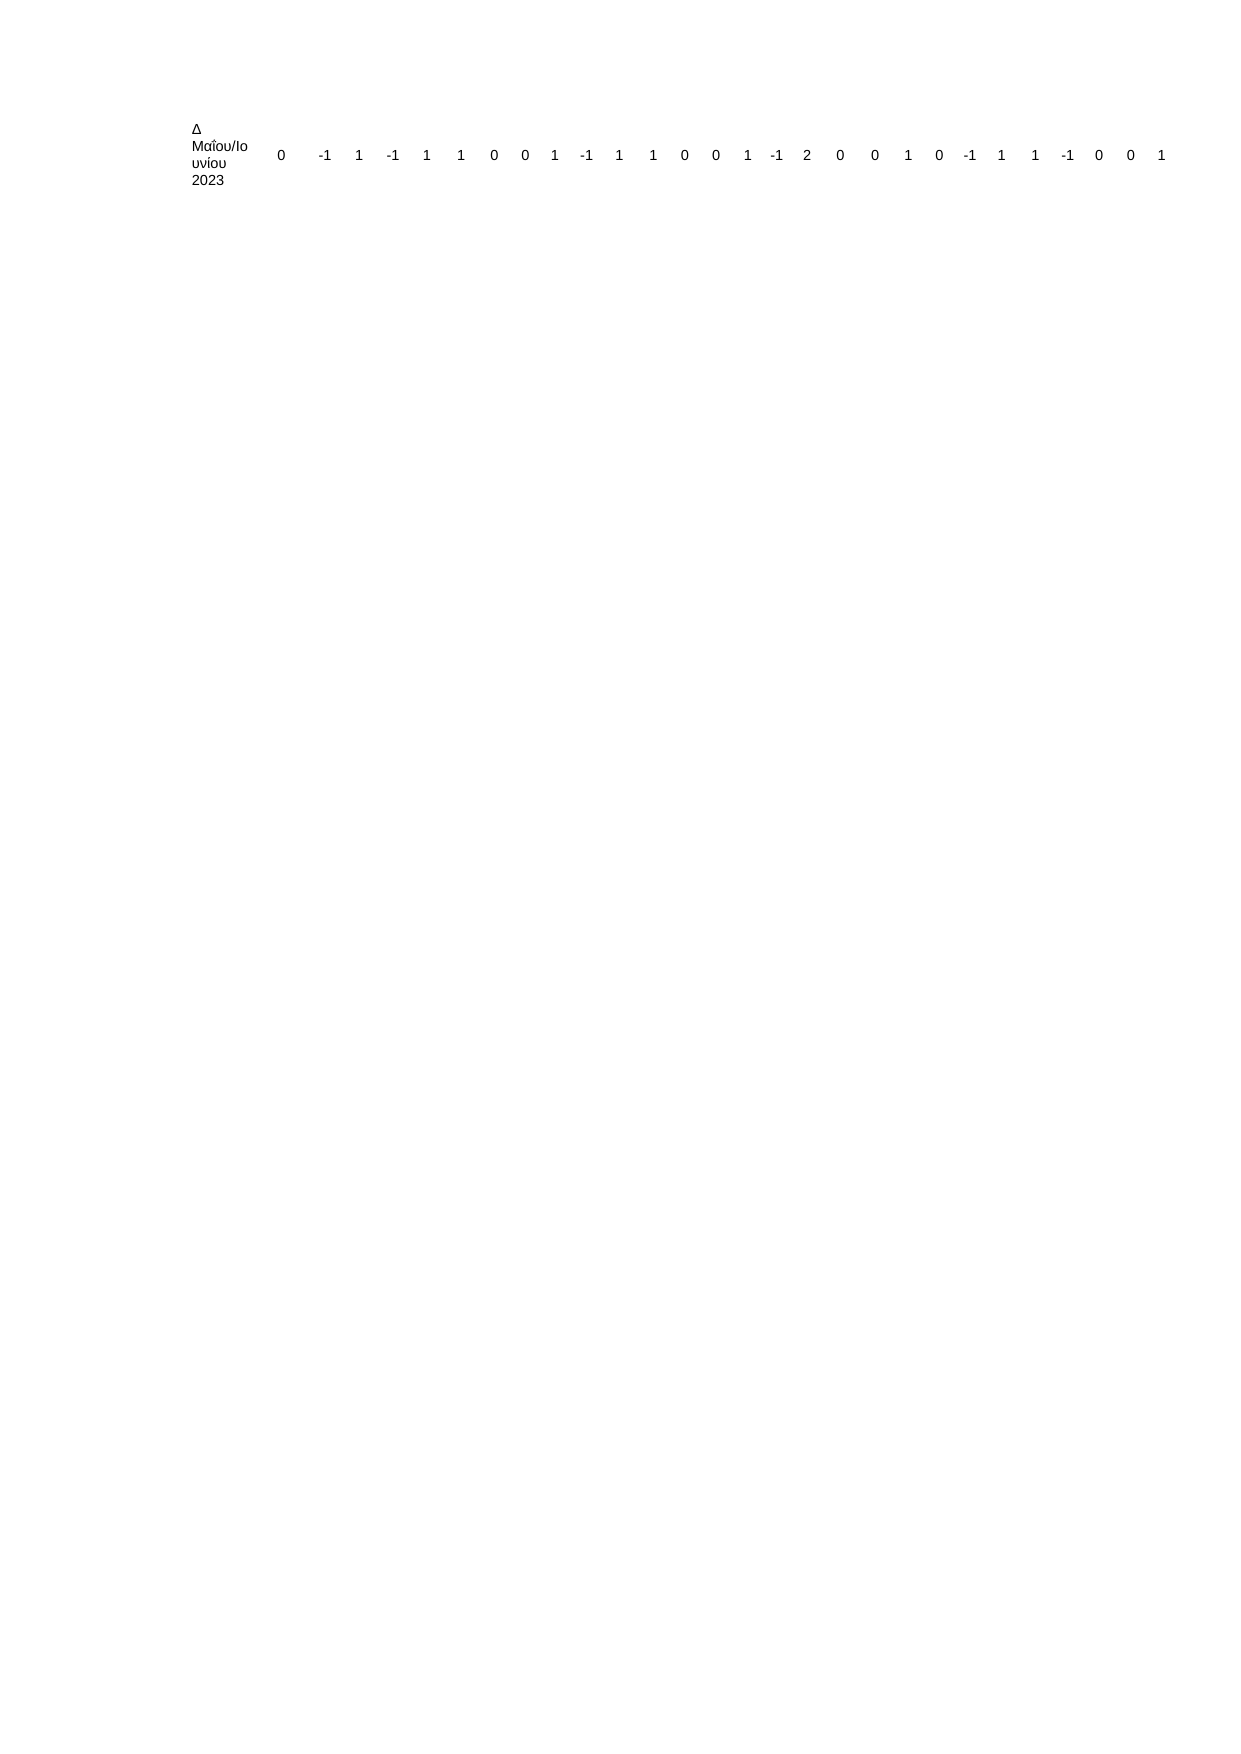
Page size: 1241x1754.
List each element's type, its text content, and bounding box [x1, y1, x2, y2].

table_cell -1 [762, 118, 791, 191]
table_cell 1 [636, 118, 670, 191]
table_cell Δ Μαΐου/Ιουνίου 2023 [189, 118, 254, 191]
table_cell 0 [1116, 118, 1145, 191]
table_cell -1 [1053, 118, 1082, 191]
table_cell 0 [478, 118, 511, 191]
table_cell 1 [893, 118, 924, 191]
table_cell 0 [924, 118, 954, 191]
table_cell 1 [409, 118, 444, 191]
table_cell [118, 118, 189, 191]
table_cell -1 [955, 118, 985, 191]
table_cell 0 [699, 118, 733, 191]
table_cell 1 [341, 118, 376, 191]
table_cell 1 [603, 118, 636, 191]
table_cell 0 [823, 118, 857, 191]
table_cell 1 [985, 118, 1017, 191]
table_cell 1 [539, 118, 570, 191]
table_cell 0 [1082, 118, 1116, 191]
table_cell -1 [308, 118, 341, 191]
table_cell 0 [254, 118, 308, 191]
table_cell 0 [511, 118, 539, 191]
table_cell -1 [570, 118, 603, 191]
table_cell -1 [376, 118, 409, 191]
table_cell 2 [791, 118, 823, 191]
table_cell 0 [857, 118, 892, 191]
table_cell 1 [1145, 118, 1178, 191]
table_cell 1 [444, 118, 478, 191]
table_cell 0 [670, 118, 699, 191]
table_cell 1 [1017, 118, 1053, 191]
table_cell 1 [733, 118, 762, 191]
